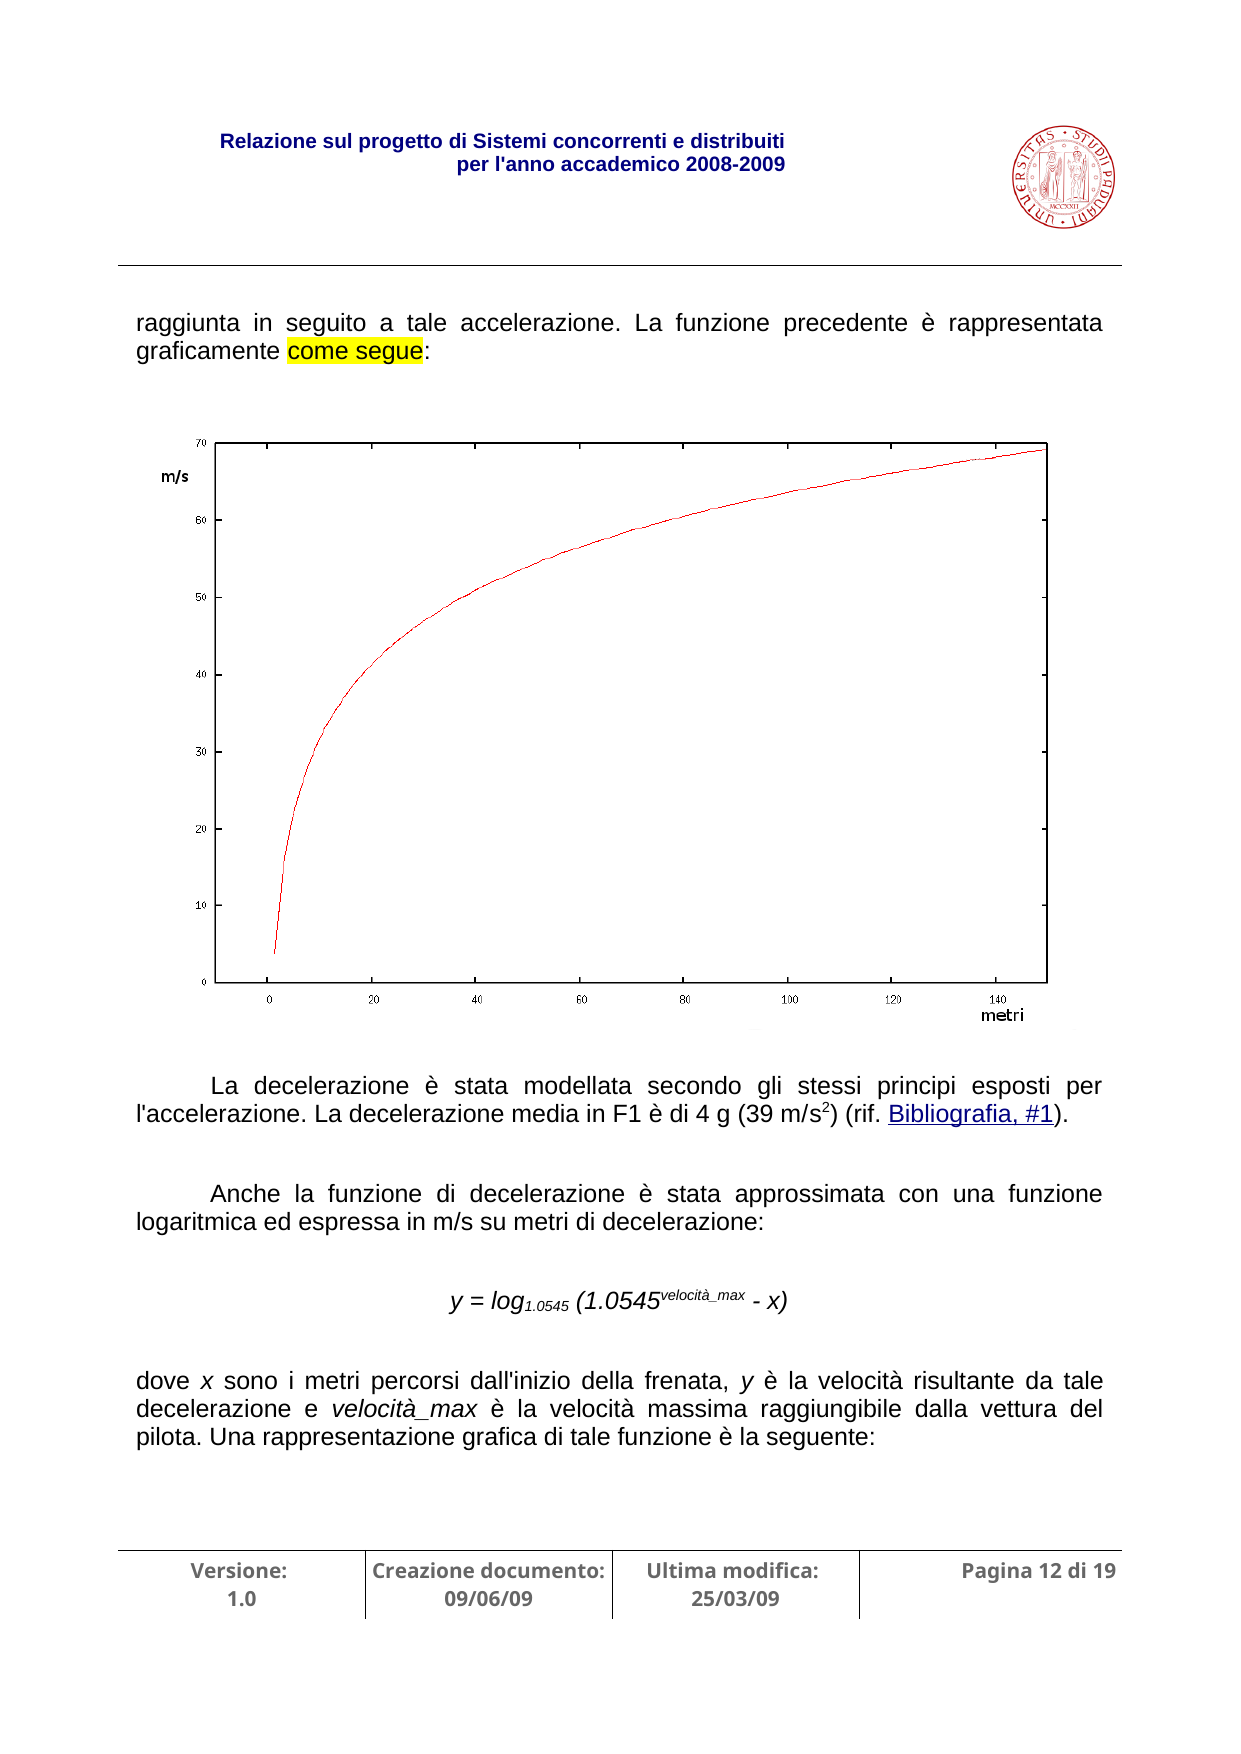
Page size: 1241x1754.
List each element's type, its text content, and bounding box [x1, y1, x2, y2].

text Anche la funzione di decelerazione è stata approssimata con una funzione logaritmica ed espressa in m/s su metri di decelerazione: [136, 1179, 1104, 1235]
picture [1010, 123, 1117, 231]
text y = log1.0545 (1.0545velocità_max - x) [136, 1287, 1104, 1315]
text dove x sono i metri percorsi dall'inizio della frenata, y è la velocità risultante da tale decelerazione e velocità_max è la velocità massima raggiungibile dalla vettura del pilota. Una rappresentazione grafica di tale funzione è la seguente: [136, 1367, 1104, 1450]
text raggiunta in seguito a tale accelerazione. La funzione precedente è rappresentata graficamente come segue: [136, 309, 1104, 364]
picture [135, 410, 1105, 1033]
text La decelerazione è stata modellata secondo gli stessi principi esposti per l'accelerazione. La decelerazione media in F1 è di 4 g (39 m/s2) (rif. Bibliografia, #1). [136, 1072, 1104, 1128]
